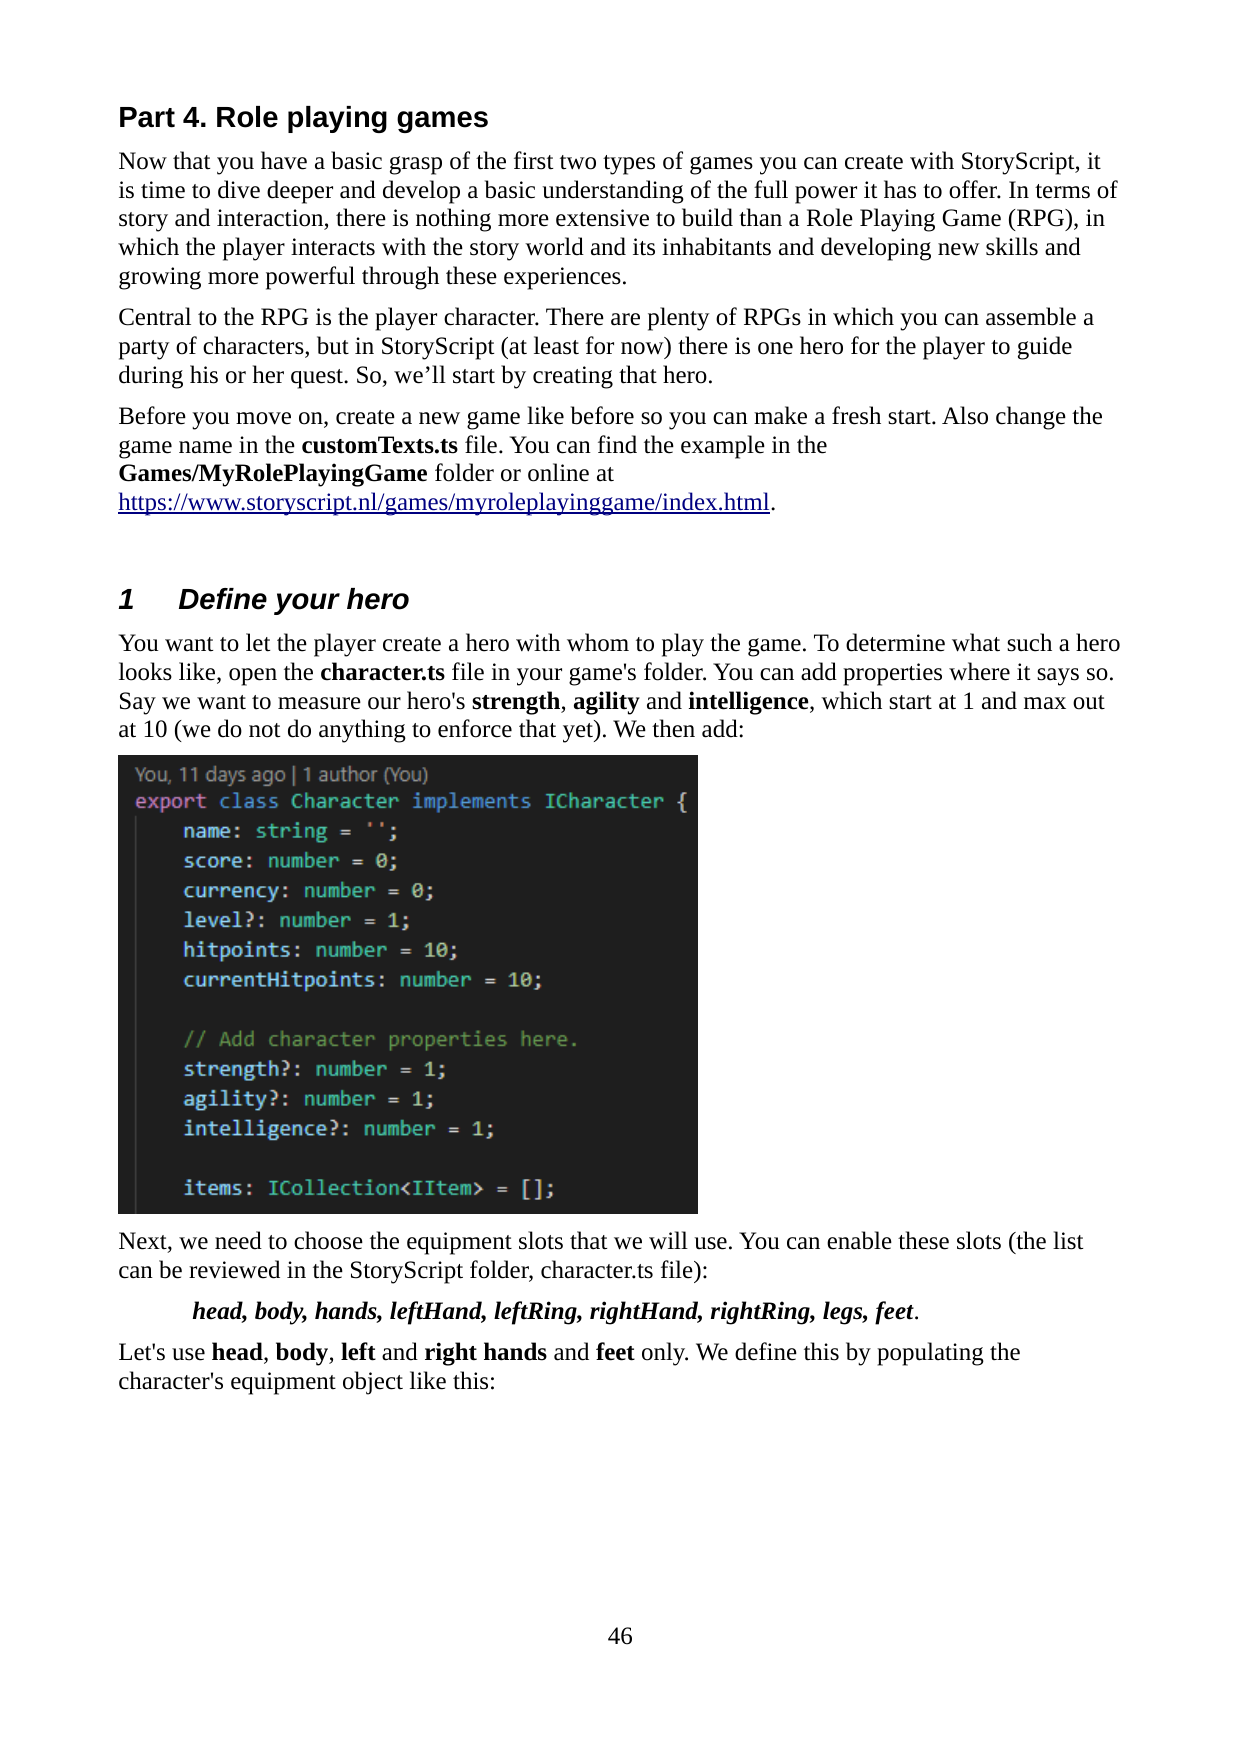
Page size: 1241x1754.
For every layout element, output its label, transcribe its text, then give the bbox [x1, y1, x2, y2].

text Central to the RPG is the player character. There are plenty of RPGs in which you can assemble a party of characters, but in StoryScript (at least for now) there is one hero for the player to guide during his or her quest. So, we’ll start by creating that hero. [118, 302, 1122, 388]
text Let's use head, body, left and right hands and feet only. We define this by populating the character's equipment object like this: [118, 1337, 1122, 1395]
text head, body, hands, leftHand, leftRing, rightHand, rightRing, legs, feet. [118, 1296, 1122, 1325]
subtitle Define your hero [118, 582, 1122, 616]
subtitle Part 4. Role playing games [118, 100, 1122, 133]
text Before you move on, create a new game like before so you can make a fresh start. Also change the game name in the customTexts.ts file. You can find the example in the Games/MyRolePlayingGame folder or online at https://www.storyscript.nl/games/myroleplayinggame/index.html. [118, 401, 1122, 516]
text You want to let the player create a hero with whom to play the game. To determine what such a hero looks like, open the character.ts file in your game's folder. You can add properties where it says so. Say we want to measure our hero's strength, agility and intelligence, which start at 1 and max out at 10 (we do not do anything to enforce that yet). We then add: [118, 628, 1122, 743]
text Now that you have a basic grasp of the first two types of games you can create with StoryScript, it is time to dive deeper and develop a basic understanding of the full power it has to offer. In terms of story and interaction, there is nothing more extensive to build than a Role Playing Game (RPG), in which the player interacts with the story world and its inhabitants and developing new skills and growing more powerful through these experiences. [118, 146, 1122, 290]
text Next, we need to choose the equipment slots that we will use. You can enable these slots (the list can be reviewed in the StoryScript folder, character.ts file): [118, 1226, 1122, 1284]
